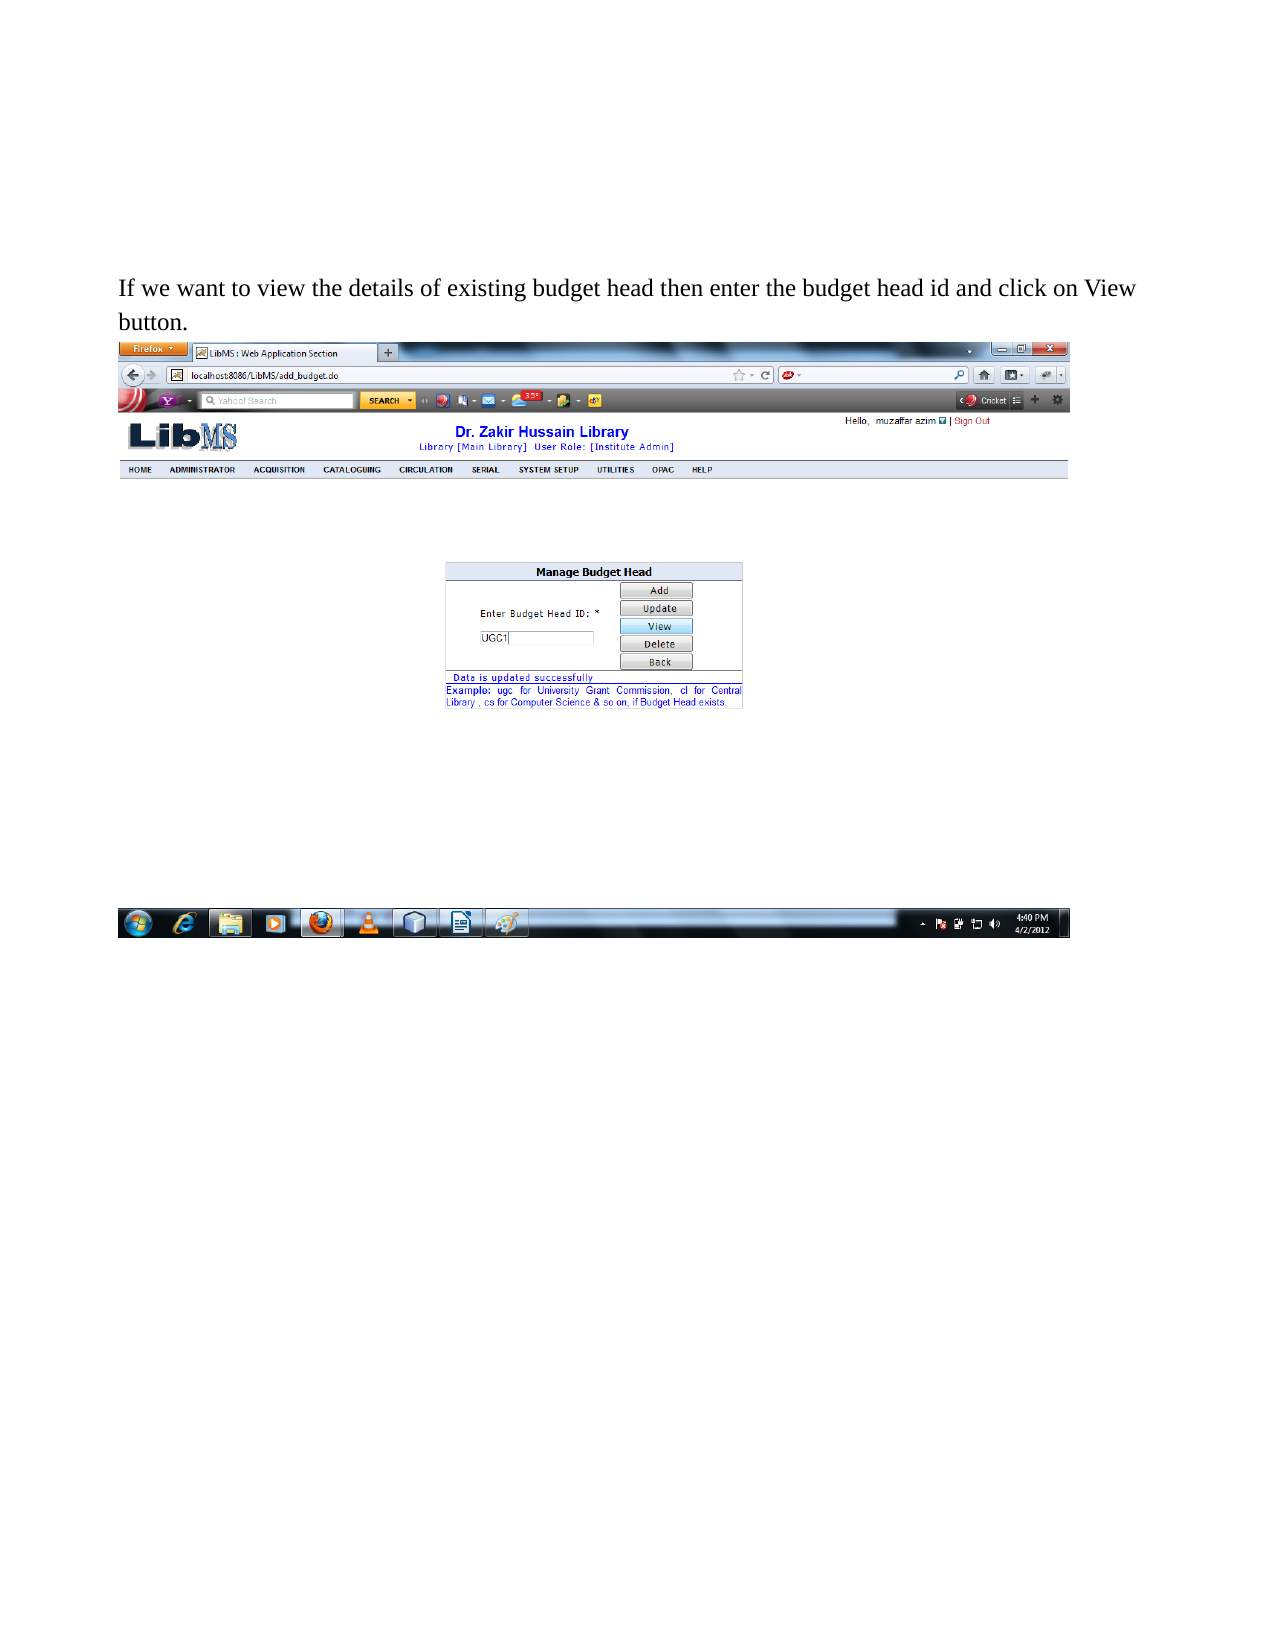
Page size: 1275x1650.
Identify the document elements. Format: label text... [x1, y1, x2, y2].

picture [118, 342, 1157, 994]
text If we want to view the details of existing budget head then enter the budget head id and click on View button. [118, 273, 1157, 335]
